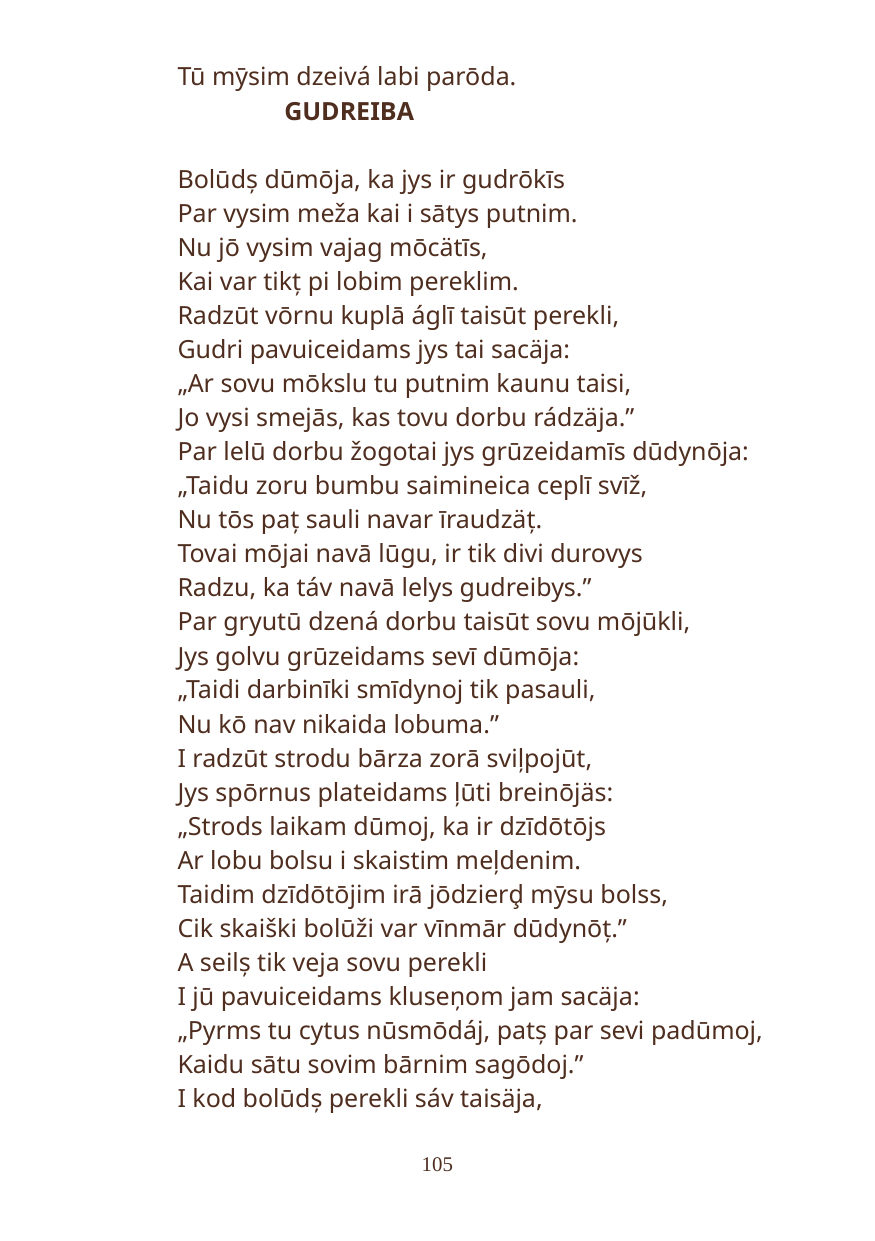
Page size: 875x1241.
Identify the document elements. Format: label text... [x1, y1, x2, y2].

text GUDREIBA [177, 93, 815, 127]
text Nu tōs paț sauli navar īraudzäț. [177, 502, 815, 536]
text Par lelū dorbu žogotai jys grūzeidamīs dūdynōja: [177, 434, 815, 468]
text Jo vysi smejās, kas tovu dorbu rádzäja.” [177, 400, 815, 434]
text Bolūdș dūmōja, ka jys ir gudrōkīs [177, 161, 815, 195]
text Cik skaiški bolūži var vīnmār dūdynōț.” [177, 911, 815, 945]
text Jys golvu grūzeidams sevī dūmōja: [177, 638, 815, 672]
text Ar lobu bolsu i skaistim meļdenim. [177, 842, 815, 877]
text Tū mȳsim dzeivá labi parōda. [177, 59, 815, 93]
text Taidim dzīdōtōjim irā jōdzierḑ mȳsu bolss, [177, 877, 815, 911]
text Tovai mōjai navā lūgu, ir tik divi durovys [177, 536, 815, 570]
text A seilș tik veja sovu perekli [177, 945, 815, 979]
text I radzūt strodu bārza zorā sviļpojūt, [177, 740, 815, 774]
text Kaidu sātu sovim bārnim sagōdoj.” [177, 1047, 815, 1081]
text Jys spōrnus plateidams ļūti breinōjäs: [177, 774, 815, 808]
text Nu kō nav nikaida lobuma.” [177, 706, 815, 740]
text Kai var tikț pi lobim pereklim. [177, 263, 815, 297]
text „Pyrms tu cytus nūsmōdáj, patș par sevi padūmoj, [177, 1013, 815, 1047]
text Radzūt vōrnu kuplā áglī taisūt perekli, [177, 297, 815, 332]
text I jū pavuiceidams kluseņom jam sacäja: [177, 979, 815, 1013]
text Gudri pavuiceidams jys tai sacäja: [177, 332, 815, 366]
text Nu jō vysim vajag mōcätīs, [177, 229, 815, 263]
text „Taidi darbinīki smīdynoj tik pasauli, [177, 672, 815, 706]
text „Taidu zoru bumbu saimineica ceplī svīž, [177, 468, 815, 502]
text Radzu, ka táv navā lelys gudreibys.” [177, 570, 815, 604]
text „Ar sovu mōkslu tu putnim kaunu taisi, [177, 366, 815, 400]
text Par gryutū dzená dorbu taisūt sovu mōjūkli, [177, 604, 815, 638]
text Par vysim meža kai i sātys putnim. [177, 195, 815, 229]
text I kod bolūdș perekli sáv taisäja, [177, 1081, 815, 1115]
text „Strods laikam dūmoj, ka ir dzīdōtōjs [177, 808, 815, 842]
